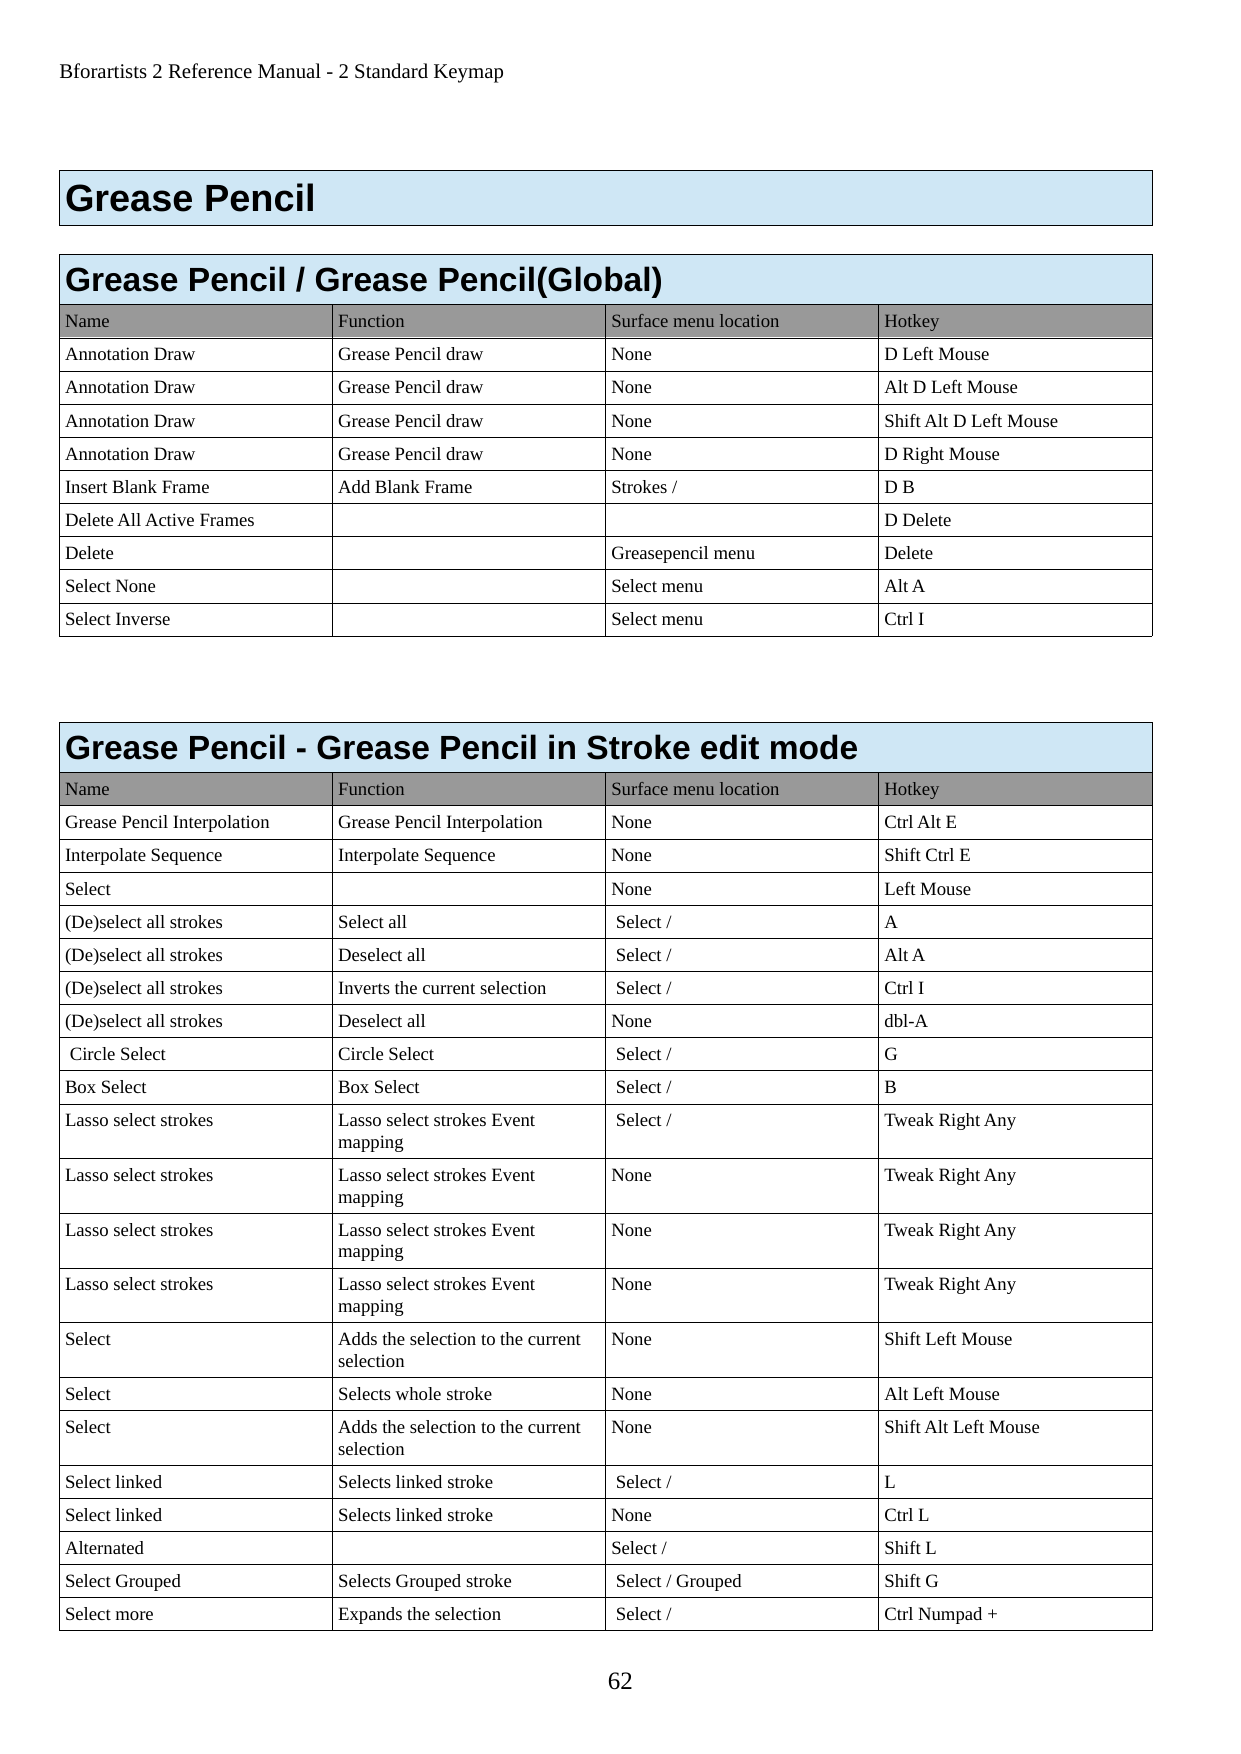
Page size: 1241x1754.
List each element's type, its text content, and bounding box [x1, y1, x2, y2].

table_cell Ctrl Alt E [879, 806, 1152, 838]
table_cell Adds the selection to the current selection [333, 1411, 605, 1465]
table_cell Selects linked stroke [333, 1466, 605, 1498]
table_cell Select Grouped [60, 1565, 332, 1597]
table_cell Select [60, 1378, 332, 1410]
table_cell Delete All Active Frames [60, 504, 332, 536]
table_cell Interpolate Sequence [333, 840, 605, 872]
table_cell D Delete [879, 504, 1152, 536]
table_cell A [879, 906, 1152, 938]
table_cell Strokes / [606, 471, 878, 503]
table_cell Select more [60, 1598, 332, 1630]
table_cell Select menu [606, 604, 878, 636]
table_cell Tweak Right Any [879, 1159, 1152, 1213]
table_cell Select / [606, 939, 878, 971]
table_header Grease Pencil / Grease Pencil(Global) [60, 255, 1152, 304]
table_cell Annotation Draw [60, 372, 332, 404]
table_cell Shift Alt Left Mouse [879, 1411, 1152, 1465]
table_cell Lasso select strokes Event mapping [333, 1214, 605, 1267]
table_cell Alternated [60, 1532, 332, 1564]
table_cell (De)select all strokes [60, 972, 332, 1004]
table_cell Select / [606, 972, 878, 1004]
table_cell Name [60, 305, 332, 337]
table_cell Interpolate Sequence [60, 840, 332, 872]
table_cell None [606, 438, 878, 470]
table_cell None [606, 1323, 878, 1377]
table_cell Lasso select strokes [60, 1159, 332, 1213]
table_cell [333, 604, 605, 636]
table_cell Add Blank Frame [333, 471, 605, 503]
table_cell Selects Grouped stroke [333, 1565, 605, 1597]
table_cell Grease Pencil Interpolation [60, 806, 332, 838]
table_cell Select / [606, 1466, 878, 1498]
table_cell G [879, 1038, 1152, 1070]
table_cell Shift G [879, 1565, 1152, 1597]
table_cell None [606, 1411, 878, 1465]
table_cell Tweak Right Any [879, 1214, 1152, 1267]
table_cell Grease Pencil draw [333, 339, 605, 371]
table_cell (De)select all strokes [60, 1005, 332, 1037]
table_cell Tweak Right Any [879, 1105, 1152, 1158]
table_cell None [606, 840, 878, 872]
table_cell Alt D Left Mouse [879, 372, 1152, 404]
table_cell [606, 504, 878, 536]
table_cell Lasso select strokes [60, 1214, 332, 1267]
table_cell None [606, 873, 878, 905]
table_cell Shift Ctrl E [879, 840, 1152, 872]
table_cell Grease Pencil draw [333, 372, 605, 404]
table_cell Hotkey [879, 305, 1152, 337]
table_cell None [606, 339, 878, 371]
table_cell Select / [606, 1038, 878, 1070]
table_cell None [606, 372, 878, 404]
table_cell Left Mouse [879, 873, 1152, 905]
table_cell Select [60, 1323, 332, 1377]
table_cell Select / [606, 1532, 878, 1564]
table_cell [333, 873, 605, 905]
table_cell D Left Mouse [879, 339, 1152, 371]
table_cell Lasso select strokes Event mapping [333, 1269, 605, 1322]
table_cell Select / [606, 1105, 878, 1158]
table_cell Insert Blank Frame [60, 471, 332, 503]
table_cell Lasso select strokes [60, 1105, 332, 1158]
table_cell Select Inverse [60, 604, 332, 636]
table_cell Selects whole stroke [333, 1378, 605, 1410]
table_cell Select menu [606, 570, 878, 602]
table_cell Select [60, 873, 332, 905]
table_cell [333, 570, 605, 602]
table_cell Ctrl I [879, 604, 1152, 636]
table_cell Tweak Right Any [879, 1269, 1152, 1322]
table_cell dbl-A [879, 1005, 1152, 1037]
table_cell Annotation Draw [60, 438, 332, 470]
table_cell [333, 537, 605, 569]
table_cell Select / [606, 906, 878, 938]
table_cell Circle Select [60, 1038, 332, 1070]
table_cell L [879, 1466, 1152, 1498]
table_header Grease Pencil [60, 171, 1152, 225]
table_cell Surface menu location [606, 773, 878, 805]
table_cell None [606, 806, 878, 838]
table_cell Select linked [60, 1466, 332, 1498]
table_cell Circle Select [333, 1038, 605, 1070]
table_cell Select / Grouped [606, 1565, 878, 1597]
table_cell Grease Pencil draw [333, 438, 605, 470]
table_cell (De)select all strokes [60, 939, 332, 971]
table_cell Select None [60, 570, 332, 602]
table_cell Grease Pencil draw [333, 405, 605, 437]
table_cell None [606, 405, 878, 437]
table_cell [333, 1532, 605, 1564]
table_cell None [606, 1159, 878, 1213]
table_cell Greasepencil menu [606, 537, 878, 569]
table_header Grease Pencil - Grease Pencil in Stroke edit mode [60, 723, 1152, 772]
table_cell Alt Left Mouse [879, 1378, 1152, 1410]
table_cell Shift L [879, 1532, 1152, 1564]
table_cell Ctrl Numpad + [879, 1598, 1152, 1630]
table_cell Select / [606, 1071, 878, 1103]
table_cell None [606, 1269, 878, 1322]
table_cell Adds the selection to the current selection [333, 1323, 605, 1377]
table_cell Select all [333, 906, 605, 938]
table_cell Select [60, 1411, 332, 1465]
table_cell Delete [60, 537, 332, 569]
table_cell Annotation Draw [60, 339, 332, 371]
table_cell Alt A [879, 570, 1152, 602]
table_cell Select linked [60, 1499, 332, 1531]
table_cell Shift Alt D Left Mouse [879, 405, 1152, 437]
table_cell Lasso select strokes Event mapping [333, 1159, 605, 1213]
table_cell Deselect all [333, 939, 605, 971]
table_cell Select / [606, 1598, 878, 1630]
table_cell Deselect all [333, 1005, 605, 1037]
table_cell (De)select all strokes [60, 906, 332, 938]
table_cell Selects linked stroke [333, 1499, 605, 1531]
table_cell Annotation Draw [60, 405, 332, 437]
table_cell Function [333, 305, 605, 337]
table_cell Hotkey [879, 773, 1152, 805]
table_cell Ctrl L [879, 1499, 1152, 1531]
table_cell [333, 504, 605, 536]
table_cell Lasso select strokes [60, 1269, 332, 1322]
table_cell None [606, 1005, 878, 1037]
table_cell Function [333, 773, 605, 805]
table_cell Lasso select strokes Event mapping [333, 1105, 605, 1158]
table_cell D Right Mouse [879, 438, 1152, 470]
table_cell Expands the selection [333, 1598, 605, 1630]
table_cell D B [879, 471, 1152, 503]
table_cell Grease Pencil Interpolation [333, 806, 605, 838]
table_cell None [606, 1378, 878, 1410]
table_cell Box Select [333, 1071, 605, 1103]
table_cell Delete [879, 537, 1152, 569]
table_cell Alt A [879, 939, 1152, 971]
table_cell None [606, 1499, 878, 1531]
table_cell Inverts the current selection [333, 972, 605, 1004]
table_cell Name [60, 773, 332, 805]
table_cell Ctrl I [879, 972, 1152, 1004]
table_cell B [879, 1071, 1152, 1103]
table_cell None [606, 1214, 878, 1267]
table_cell Surface menu location [606, 305, 878, 337]
table_cell Shift Left Mouse [879, 1323, 1152, 1377]
table_cell Box Select [60, 1071, 332, 1103]
